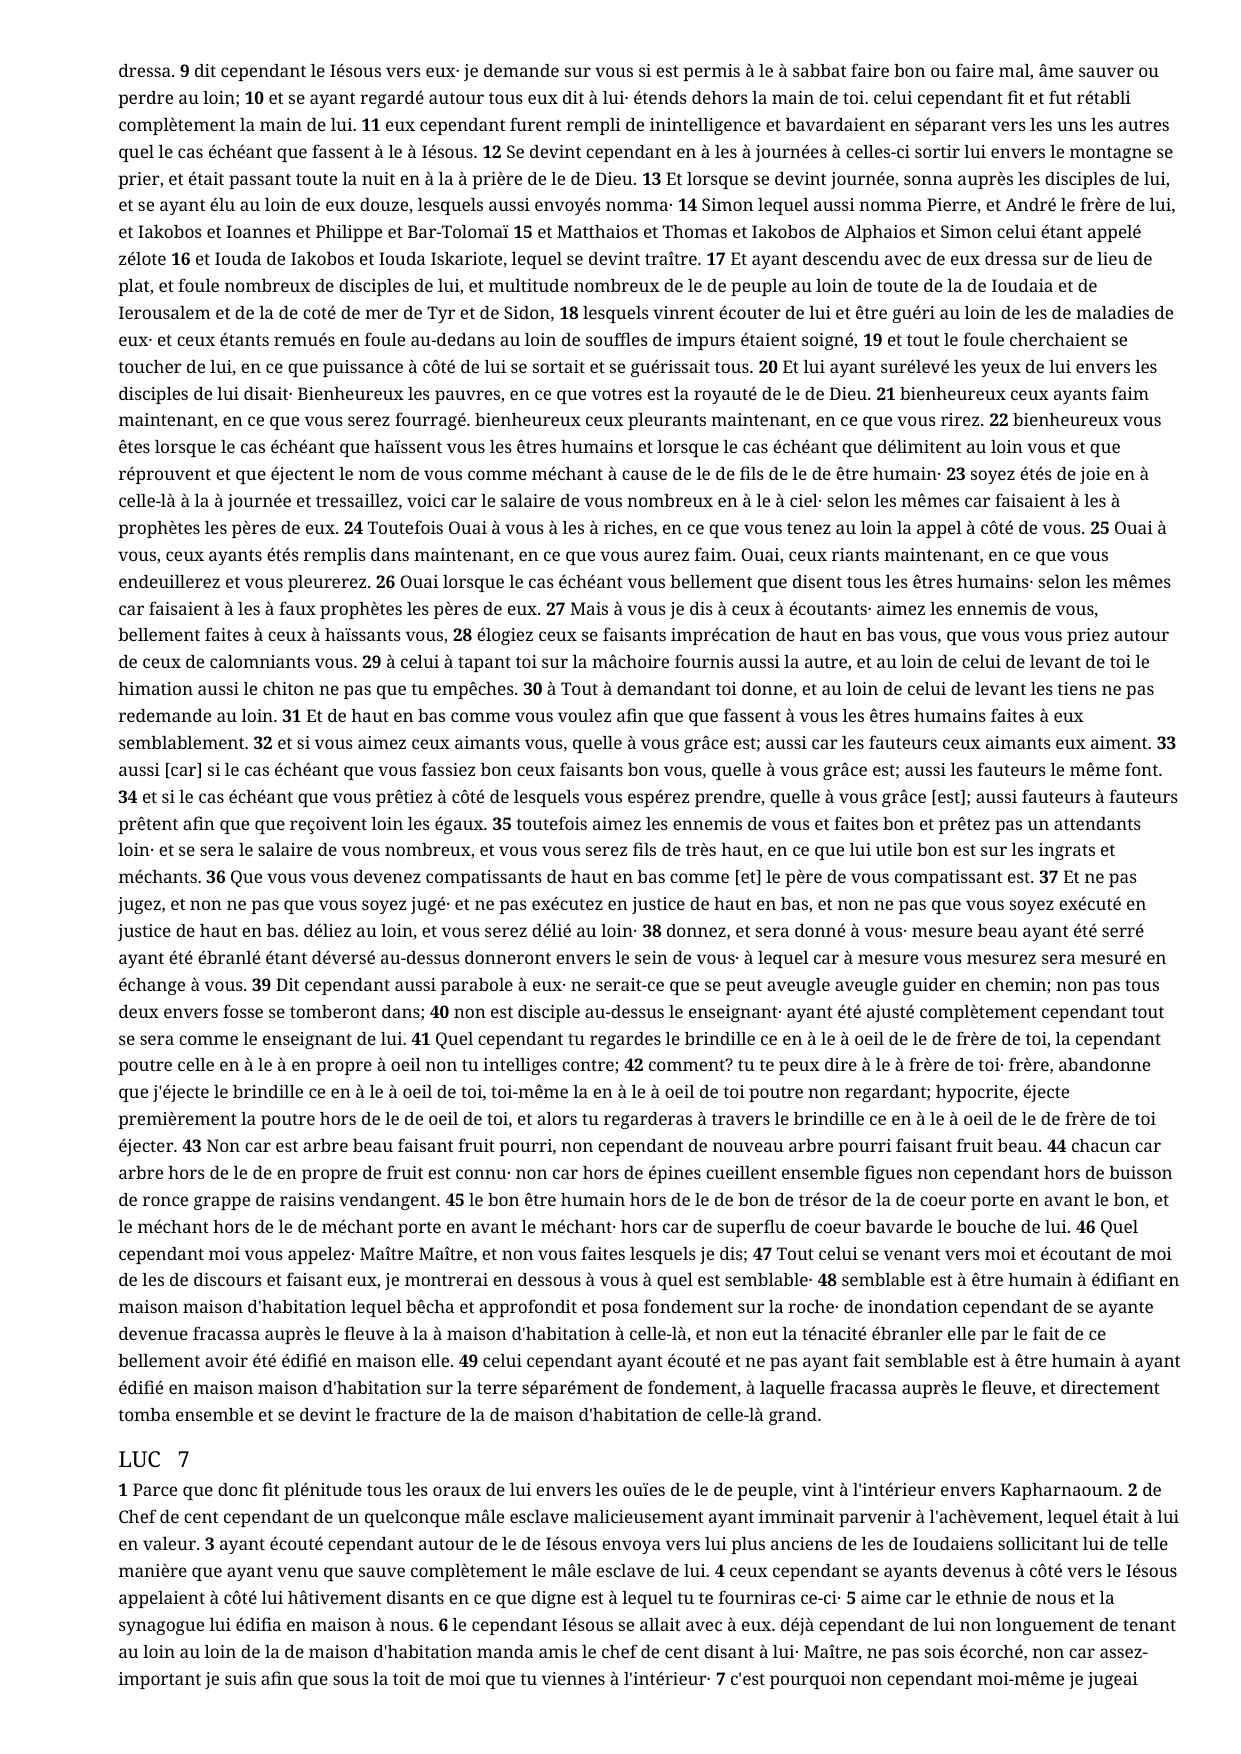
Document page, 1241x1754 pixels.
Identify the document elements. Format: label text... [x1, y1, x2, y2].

text 1 Parce que donc fit plénitude tous les oraux de lui envers les ouïes de le de peuple, vint à l'intérieur envers Kapharnaoum. 2 de Chef de cent cependant de un quelconque mâle esclave malicieusement ayant imminait parvenir à l'achèvement, lequel était à lui en valeur. 3 ayant écouté cependant autour de le de Iésous envoya vers lui plus anciens de les de Ioudaiens sollicitant lui de telle manière que ayant venu que sauve complètement le mâle esclave de lui. 4 ceux cependant se ayants devenus à côté vers le Iésous appelaient à côté lui hâtivement disants en ce que digne est à lequel tu te fourniras ce-ci· 5 aime car le ethnie de nous et la synagogue lui édifia en maison à nous. 6 le cependant Iésous se allait avec à eux. déjà cependant de lui non longuement de tenant au loin au loin de la de maison d'habitation manda amis le chef de cent disant à lui· Maître, ne pas sois écorché, non car assez-important je suis afin que sous la toit de moi que tu viennes à l'intérieur· 7 c'est pourquoi non cependant moi-même je jugeai [118, 1478, 1181, 1690]
text LUC 7 [118, 1444, 1181, 1474]
text dressa. 9 dit cependant le Iésous vers eux· je demande sur vous si est permis à le à sabbat faire bon ou faire mal, âme sauver ou perdre au loin; 10 et se ayant regardé autour tous eux dit à lui· étends dehors la main de toi. celui cependant fit et fut rétabli complètement la main de lui. 11 eux cependant furent rempli de inintelligence et bavardaient en séparant vers les uns les autres quel le cas échéant que fassent à le à Iésous. 12 Se devint cependant en à les à journées à celles-ci sortir lui envers le montagne se prier, et était passant toute la nuit en à la à prière de le de Dieu. 13 Et lorsque se devint journée, sonna auprès les disciples de lui, et se ayant élu au loin de eux douze, lesquels aussi envoyés nomma· 14 Simon lequel aussi nomma Pierre, et André le frère de lui, et Iakobos et Ioannes et Philippe et Bar-Tolomaï 15 et Matthaios et Thomas et Iakobos de Alphaios et Simon celui étant appelé zélote 16 et Iouda de Iakobos et Iouda Iskariote, lequel se devint traître. 17 Et ayant descendu avec de eux dressa sur de lieu de plat, et foule nombreux de disciples de lui, et multitude nombreux de le de peuple au loin de toute de la de Ioudaia et de Ierousalem et de la de coté de mer de Tyr et de Sidon, 18 lesquels vinrent écouter de lui et être guéri au loin de les de maladies de eux· et ceux étants remués en foule au-dedans au loin de souffles de impurs étaient soigné, 19 et tout le foule cherchaient se toucher de lui, en ce que puissance à côté de lui se sortait et se guérissait tous. 20 Et lui ayant surélevé les yeux de lui envers les disciples de lui disait· Bienheureux les pauvres, en ce que votres est la royauté de le de Dieu. 21 bienheureux ceux ayants faim maintenant, en ce que vous serez fourragé. bienheureux ceux pleurants maintenant, en ce que vous rirez. 22 bienheureux vous êtes lorsque le cas échéant que haïssent vous les êtres humains et lorsque le cas échéant que délimitent au loin vous et que réprouvent et que éjectent le nom de vous comme méchant à cause de le de fils de le de être humain· 23 soyez étés de joie en à celle-là à la à journée et tressaillez, voici car le salaire de vous nombreux en à le à ciel· selon les mêmes car faisaient à les à prophètes les pères de eux. 24 Toutefois Ouai à vous à les à riches, en ce que vous tenez au loin la appel à côté de vous. 25 Ouai à vous, ceux ayants étés remplis dans maintenant, en ce que vous aurez faim. Ouai, ceux riants maintenant, en ce que vous endeuillerez et vous pleurerez. 26 Ouai lorsque le cas échéant vous bellement que disent tous les êtres humains· selon les mêmes car faisaient à les à faux prophètes les pères de eux. 27 Mais à vous je dis à ceux à écoutants· aimez les ennemis de vous, bellement faites à ceux à haïssants vous, 28 élogiez ceux se faisants imprécation de haut en bas vous, que vous vous priez autour de ceux de calomniants vous. 29 à celui à tapant toi sur la mâchoire fournis aussi la autre, et au loin de celui de levant de toi le himation aussi le chiton ne pas que tu empêches. 30 à Tout à demandant toi donne, et au loin de celui de levant les tiens ne pas redemande au loin. 31 Et de haut en bas comme vous voulez afin que que fassent à vous les êtres humains faites à eux semblablement. 32 et si vous aimez ceux aimants vous, quelle à vous grâce est; aussi car les fauteurs ceux aimants eux aiment. 33 aussi [car] si le cas échéant que vous fassiez bon ceux faisants bon vous, quelle à vous grâce est; aussi les fauteurs le même font. 34 et si le cas échéant que vous prêtiez à côté de lesquels vous espérez prendre, quelle à vous grâce [est]; aussi fauteurs à fauteurs prêtent afin que que reçoivent loin les égaux. 35 toutefois aimez les ennemis de vous et faites bon et prêtez pas un attendants loin· et se sera le salaire de vous nombreux, et vous vous serez fils de très haut, en ce que lui utile bon est sur les ingrats et méchants. 36 Que vous vous devenez compatissants de haut en bas comme [et] le père de vous compatissant est. 37 Et ne pas jugez, et non ne pas que vous soyez jugé· et ne pas exécutez en justice de haut en bas, et non ne pas que vous soyez exécuté en justice de haut en bas. déliez au loin, et vous serez délié au loin· 38 donnez, et sera donné à vous· mesure beau ayant été serré ayant été ébranlé étant déversé au-dessus donneront envers le sein de vous· à lequel car à mesure vous mesurez sera mesuré en échange à vous. 39 Dit cependant aussi parabole à eux· ne serait-ce que se peut aveugle aveugle guider en chemin; non pas tous deux envers fosse se tomberont dans; 40 non est disciple au-dessus le enseignant· ayant été ajusté complètement cependant tout se sera comme le enseignant de lui. 41 Quel cependant tu regardes le brindille ce en à le à oeil de le de frère de toi, la cependant poutre celle en à le à en propre à oeil non tu intelliges contre; 42 comment? tu te peux dire à le à frère de toi· frère, abandonne que j'éjecte le brindille ce en à le à oeil de toi, toi-même la en à le à oeil de toi poutre non regardant; hypocrite, éjecte premièrement la poutre hors de le de oeil de toi, et alors tu regarderas à travers le brindille ce en à le à oeil de le de frère de toi éjecter. 43 Non car est arbre beau faisant fruit pourri, non cependant de nouveau arbre pourri faisant fruit beau. 44 chacun car arbre hors de le de en propre de fruit est connu· non car hors de épines cueillent ensemble figues non cependant hors de buisson de ronce grappe de raisins vendangent. 45 le bon être humain hors de le de bon de trésor de la de coeur porte en avant le bon, et le méchant hors de le de méchant porte en avant le méchant· hors car de superflu de coeur bavarde le bouche de lui. 46 Quel cependant moi vous appelez· Maître Maître, et non vous faites lesquels je dis; 47 Tout celui se venant vers moi et écoutant de moi de les de discours et faisant eux, je montrerai en dessous à vous à quel est semblable· 48 semblable est à être humain à édifiant en maison maison d'habitation lequel bêcha et approfondit et posa fondement sur la roche· de inondation cependant de se ayante devenue fracassa auprès le fleuve à la à maison d'habitation à celle-là, et non eut la ténacité ébranler elle par le fait de ce bellement avoir été édifié en maison elle. 49 celui cependant ayant écouté et ne pas ayant fait semblable est à être humain à ayant édifié en maison maison d'habitation sur la terre séparément de fondement, à laquelle fracassa auprès le fleuve, et directement tomba ensemble et se devint le fracture de la de maison d'habitation de celle-là grand. [118, 59, 1181, 1426]
